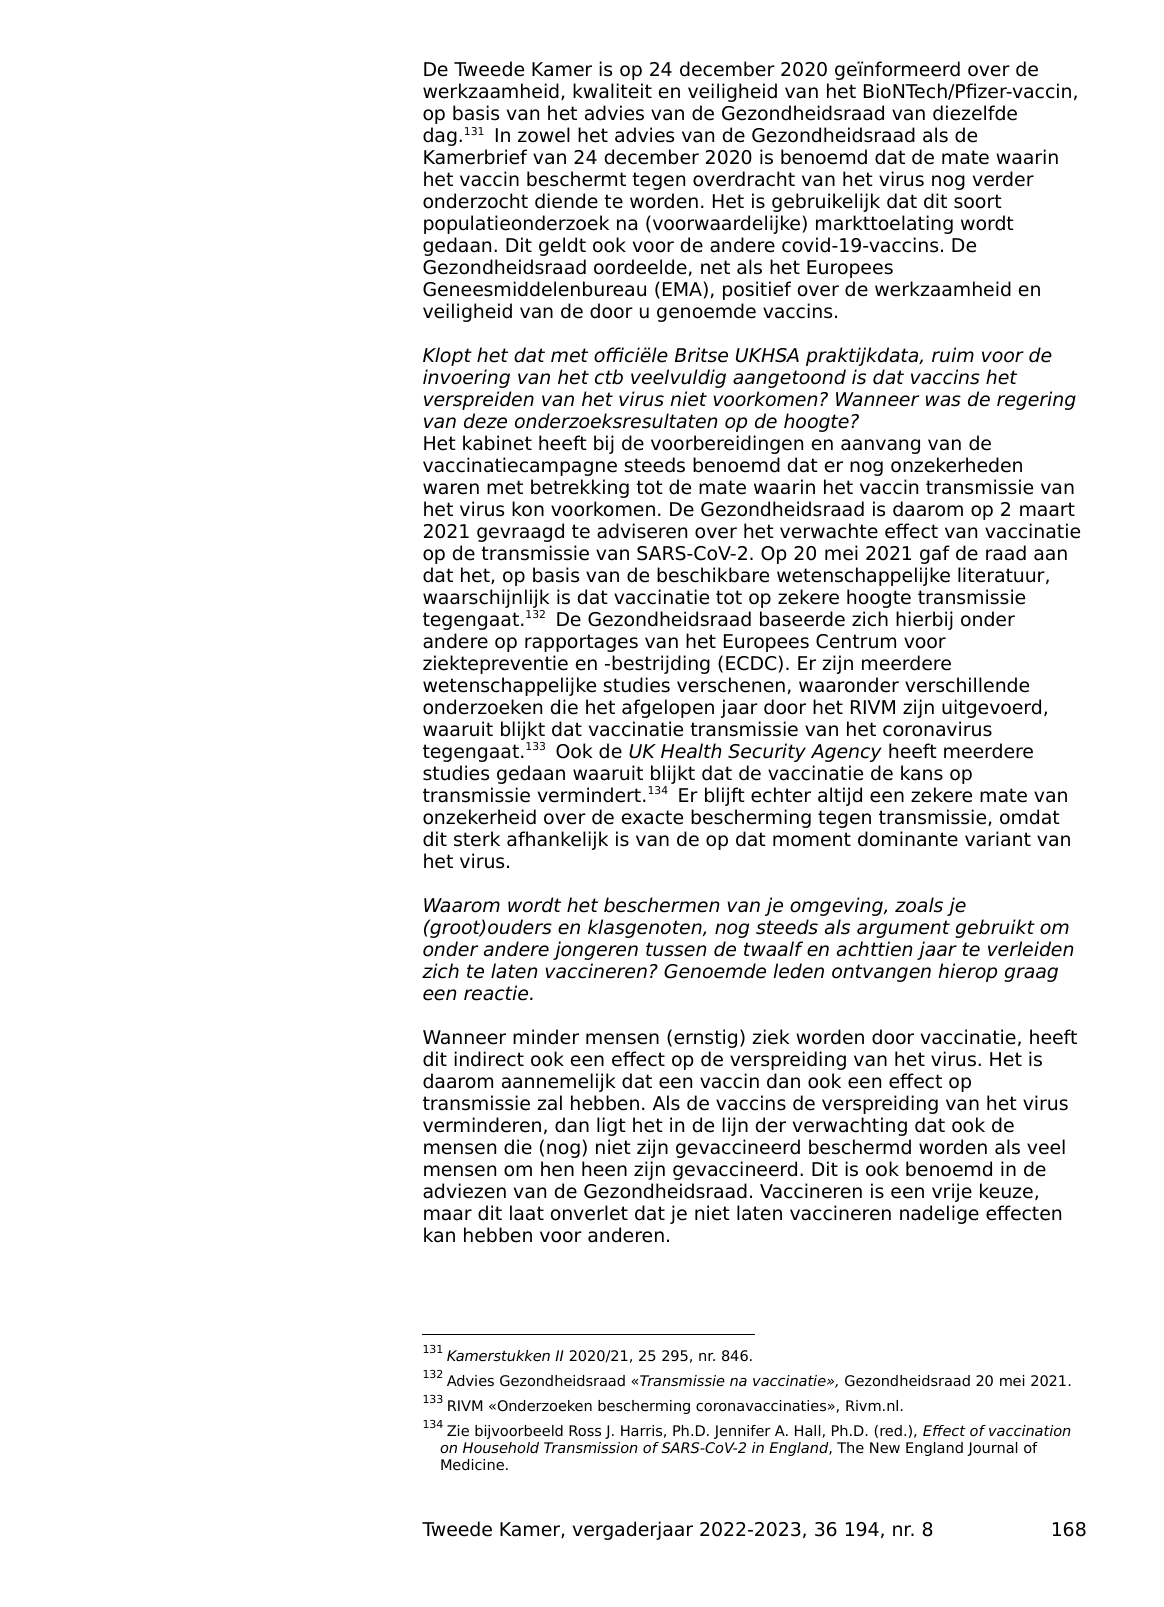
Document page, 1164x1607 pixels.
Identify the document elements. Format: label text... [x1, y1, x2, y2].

text Klopt het dat met officiële Britse UKHSA praktijkdata, ruim voor de invoering van het ctb veelvuldig aangetoond is dat vaccins het verspreiden van het virus niet voorkomen? Wanneer was de regering van deze onderzoeksresultaten op de hoogte? [422, 345, 1087, 433]
text Waarom wordt het beschermen van je omgeving, zoals je (groot)ouders en klasgenoten, nog steeds als argument gebruikt om onder andere jongeren tussen de twaalf en achttien jaar te verleiden zich te laten vaccineren? Genoemde leden ontvangen hierop graag een reactie. [422, 895, 1087, 1004]
text Het kabinet heeft bij de voorbereidingen en aanvang van de vaccinatiecampagne steeds benoemd dat er nog onzekerheden waren met betrekking tot de mate waarin het vaccin transmissie van het virus kon voorkomen. De Gezondheidsraad is daarom op 2 maart 2021 gevraagd te adviseren over het verwachte effect van vaccinatie op de transmissie van SARS-CoV-2. Op 20 mei 2021 gaf de raad aan dat het, op basis van de beschikbare wetenschappelijke literatuur, waarschijnlijk is dat vaccinatie tot op zekere hoogte transmissie tegengaat. De Gezondheidsraad baseerde zich hierbij onder andere op rapportages van het Europees Centrum voor ziektepreventie en -bestrijding (ECDC). Er zijn meerdere wetenschappelijke studies verschenen, waaronder verschillende onderzoeken die het afgelopen jaar door het RIVM zijn uitgevoerd, waaruit blijkt dat vaccinatie transmissie van het coronavirus tegengaat. Ook de UK Health Security Agency heeft meerdere studies gedaan waaruit blijkt dat de vaccinatie de kans op transmissie vermindert. Er blijft echter altijd een zekere mate van onzekerheid over de exacte bescherming tegen transmissie, omdat dit sterk afhankelijk is van de op dat moment dominante variant van het virus. [422, 433, 1087, 872]
text De Tweede Kamer is op 24 december 2020 geïnformeerd over de werkzaamheid, kwaliteit en veiligheid van het BioNTech/Pfizer-vaccin, op basis van het advies van de Gezondheidsraad van diezelfde dag. In zowel het advies van de Gezondheidsraad als de Kamerbrief van 24 december 2020 is benoemd dat de mate waarin het vaccin beschermt tegen overdracht van het virus nog verder onderzocht diende te worden. Het is gebruikelijk dat dit soort populatieonderzoek na (voorwaardelijke) markttoelating wordt gedaan. Dit geldt ook voor de andere covid-19-vaccins. De Gezondheidsraad oordeelde, net als het Europees Geneesmiddelenbureau (EMA), positief over de werkzaamheid en veiligheid van de door u genoemde vaccins. [422, 59, 1087, 323]
text Kamerstukken II 2020/21, 25 295, nr. 846. [422, 1343, 1087, 1366]
text Zie bijvoorbeeld Ross J. Harris, Ph.D. Jennifer A. Hall, Ph.D. (red.), Effect of vaccination on Household Transmission of SARS-CoV-2 in England, The New England Journal of Medicine. [422, 1418, 1087, 1474]
text RIVM «Onderzoeken bescherming coronavaccinaties», Rivm.nl. [422, 1393, 1087, 1416]
text Advies Gezondheidsraad «Transmissie na vaccinatie», Gezondheidsraad 20 mei 2021. [422, 1368, 1087, 1391]
text Wanneer minder mensen (ernstig) ziek worden door vaccinatie, heeft dit indirect ook een effect op de verspreiding van het virus. Het is daarom aannemelijk dat een vaccin dan ook een effect op transmissie zal hebben. Als de vaccins de verspreiding van het virus verminderen, dan ligt het in de lijn der verwachting dat ook de mensen die (nog) niet zijn gevaccineerd beschermd worden als veel mensen om hen heen zijn gevaccineerd. Dit is ook benoemd in de adviezen van de Gezondheidsraad. Vaccineren is een vrije keuze, maar dit laat onverlet dat je niet laten vaccineren nadelige effecten kan hebben voor anderen. [422, 1027, 1087, 1247]
